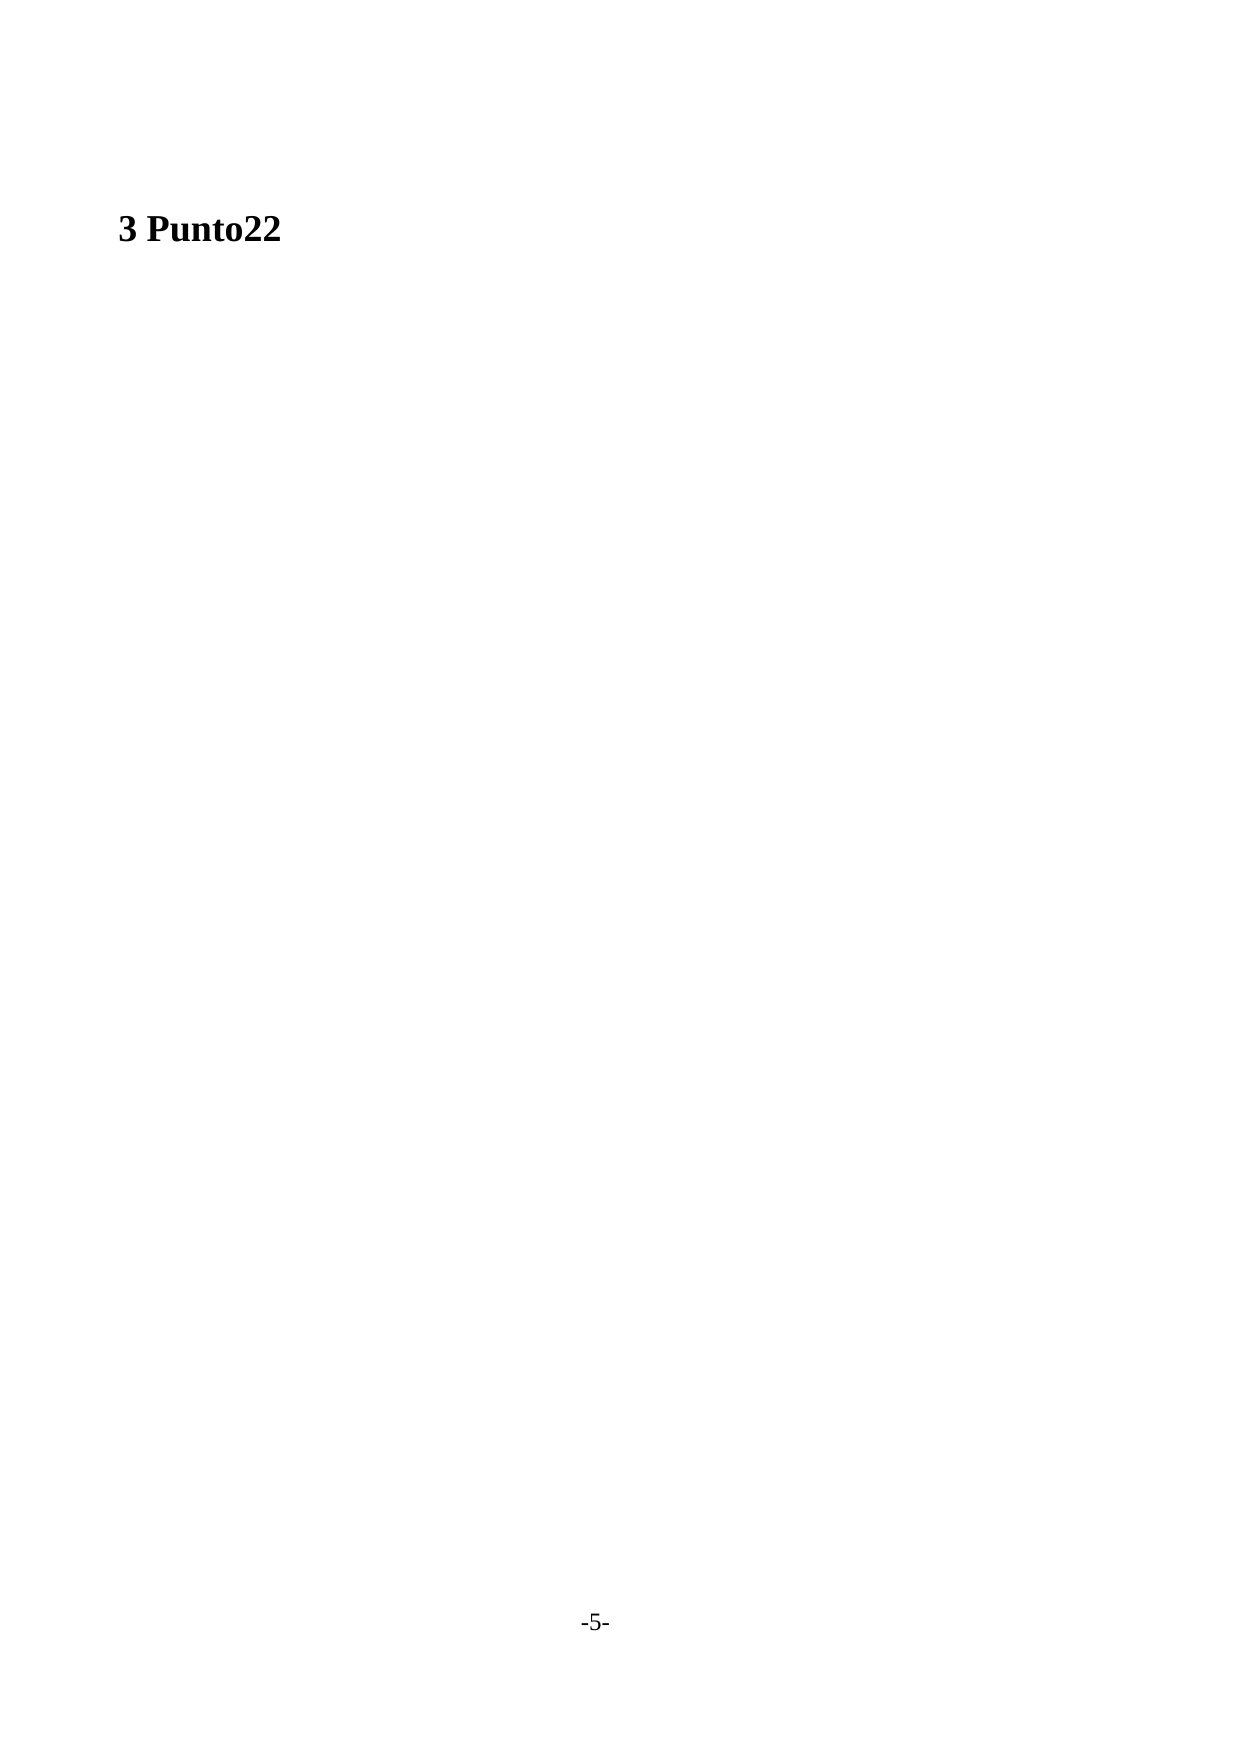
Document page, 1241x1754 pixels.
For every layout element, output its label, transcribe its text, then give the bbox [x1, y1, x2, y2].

subtitle 3 Punto22 [118, 206, 1122, 250]
